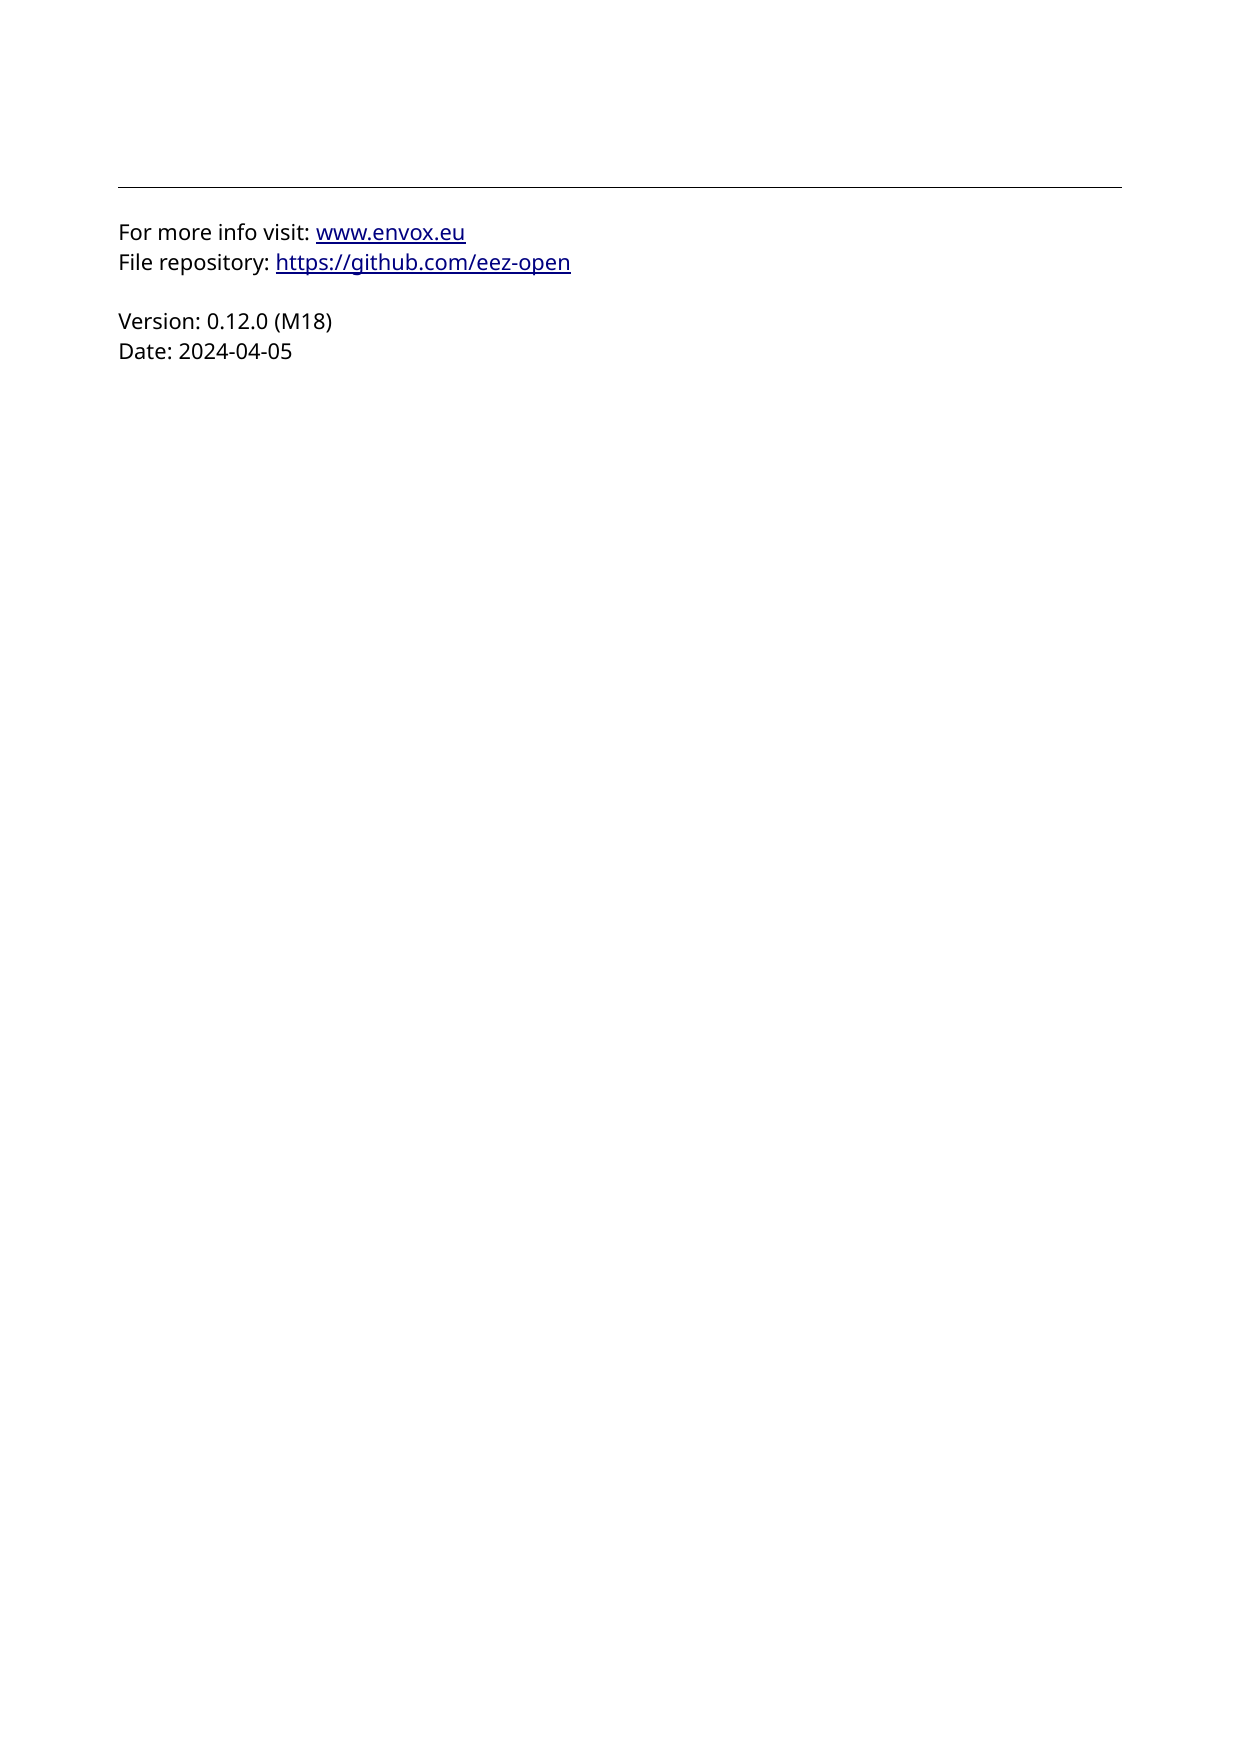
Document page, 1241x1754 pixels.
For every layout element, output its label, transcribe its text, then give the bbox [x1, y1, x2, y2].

text Version: 0.12.0 (M18) [118, 306, 1122, 336]
text Date: 2024-04-05 [118, 336, 1122, 366]
text File repository: https://github.com/eez-open [118, 247, 1122, 276]
text For more info visit: www.envox.eu [118, 217, 1122, 247]
